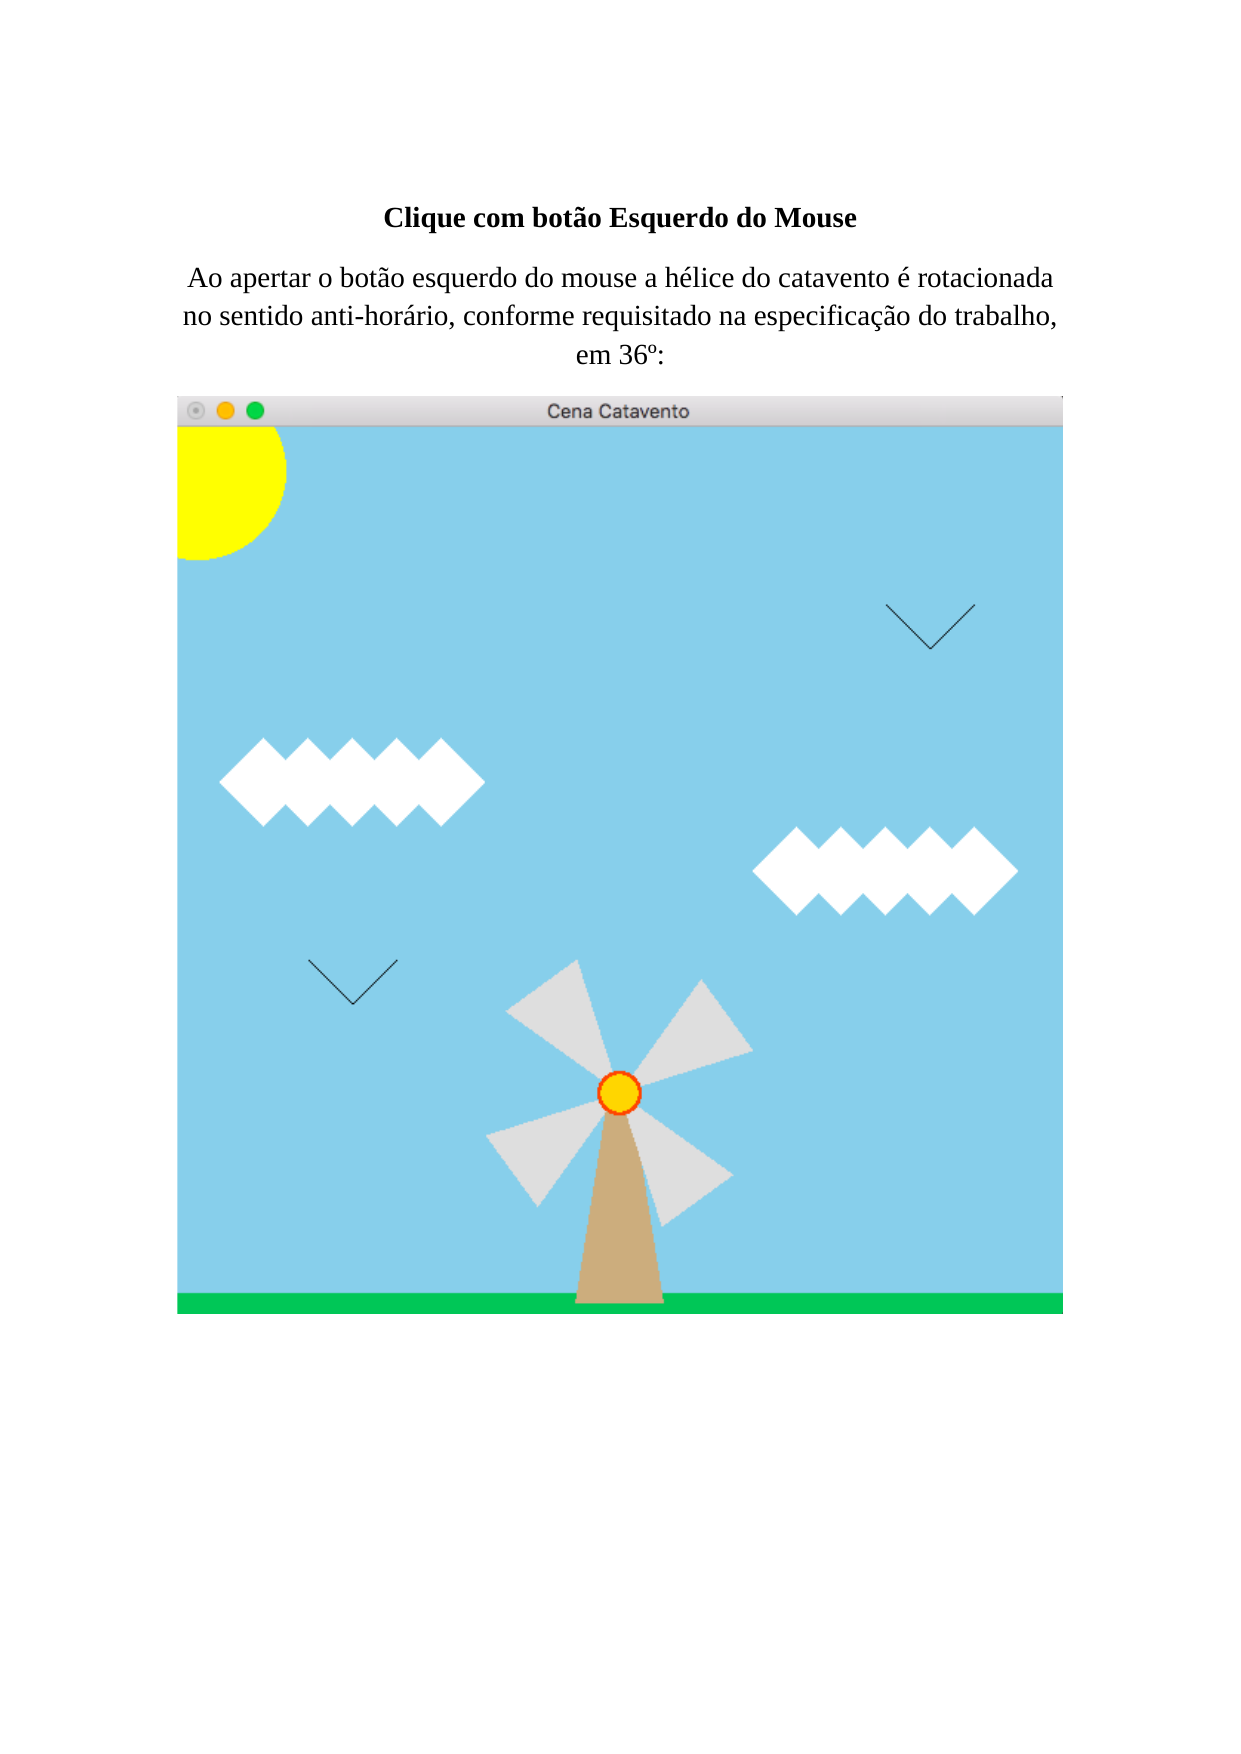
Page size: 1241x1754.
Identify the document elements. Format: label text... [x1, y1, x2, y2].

text Ao apertar o botão esquerdo do mouse a hélice do catavento é rotacionada no sentido anti-horário, conforme requisitado na especificação do trabalho, em 36º: [177, 260, 1063, 371]
text Clique com botão Esquerdo do Mouse [177, 201, 1063, 234]
picture [177, 396, 1063, 1314]
